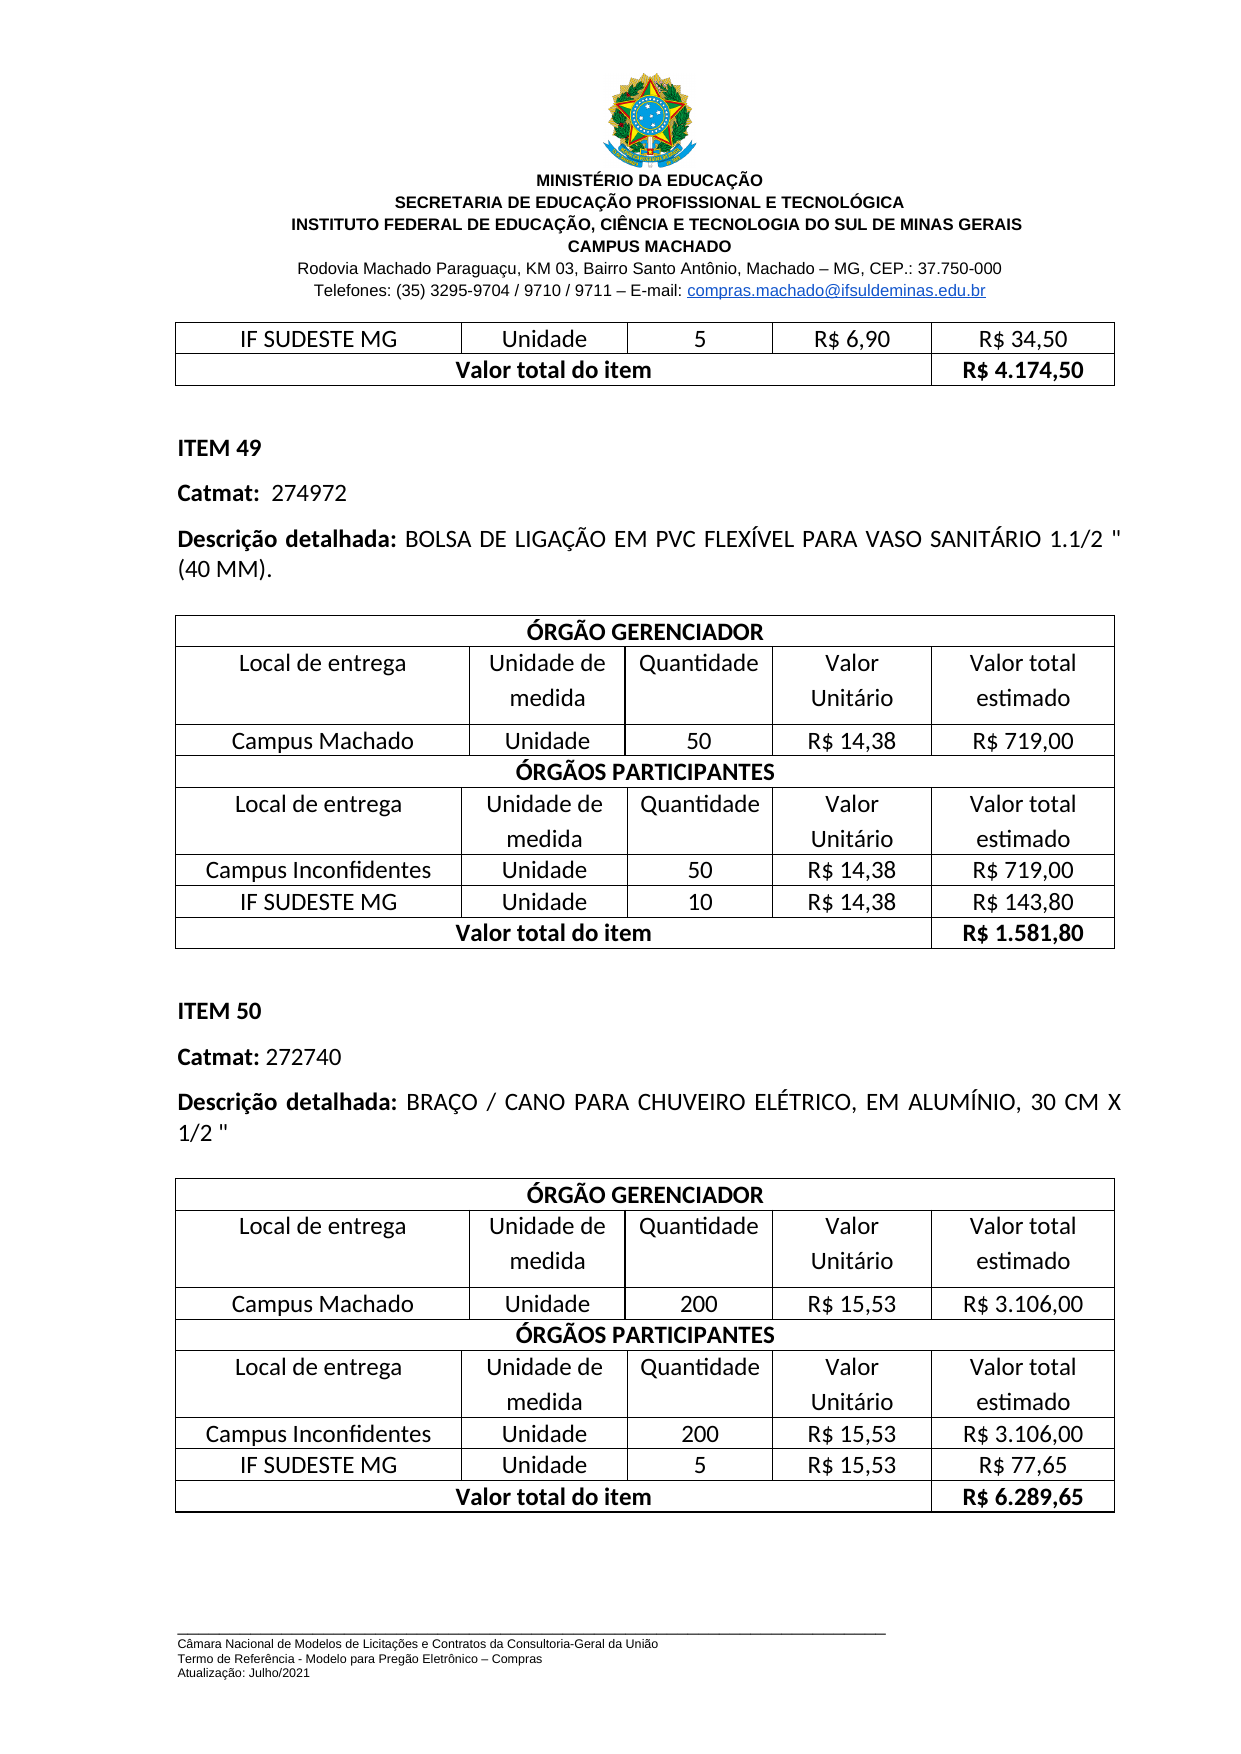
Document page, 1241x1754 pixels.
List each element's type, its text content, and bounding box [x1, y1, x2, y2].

table_cell Valor total do item [176, 918, 931, 948]
text Descrição detalhada: BOLSA DE LIGAÇÃO EM PVC FLEXÍVEL PARA VASO SANITÁRIO 1.1/2 " (40 MM). [177, 523, 1122, 584]
table_cell 10 [628, 886, 772, 917]
table_cell IF SUDESTE MG [176, 886, 461, 917]
text Descrição detalhada: BRAÇO / CANO PARA CHUVEIRO ELÉTRICO, EM ALUMÍNIO, 30 CM X 1/2 " [177, 1086, 1122, 1147]
text Catmat: 272740 [177, 1041, 1122, 1071]
table_cell R$ 143,80 [932, 886, 1114, 917]
picture [603, 73, 697, 168]
text ITEM 50 [177, 995, 1122, 1025]
table_cell Valor total do item [176, 354, 931, 385]
table_cell Quantidade [626, 647, 772, 724]
table_cell IF SUDESTE MG [176, 323, 461, 353]
table_cell R$ 15,53 [773, 1449, 931, 1480]
table_cell ÓRGÃOS PARTICIPANTES [176, 1320, 1114, 1350]
table_cell Unidade de medida [470, 1211, 624, 1287]
table_cell R$ 14,38 [773, 855, 931, 885]
table_cell Valor Unitário [773, 1351, 931, 1417]
table_cell R$ 4.174,50 [932, 354, 1114, 385]
table_cell Local de entrega [176, 647, 469, 724]
table_cell IF SUDESTE MG [176, 1449, 461, 1480]
table_cell R$ 3.106,00 [932, 1288, 1114, 1318]
table_cell Campus Machado [176, 1288, 469, 1318]
table_cell R$ 1.581,80 [932, 918, 1114, 948]
table_cell Campus Machado [176, 725, 469, 755]
table_cell R$ 15,53 [773, 1418, 931, 1448]
table_cell Unidade [470, 725, 624, 755]
table_cell 5 [628, 323, 772, 353]
picture [669, 149, 680, 155]
table_cell R$ 3.106,00 [932, 1418, 1114, 1448]
table_cell Quantidade [628, 788, 772, 853]
table_cell Local de entrega [176, 788, 461, 853]
table_cell Unidade [462, 323, 627, 353]
table_cell Quantidade [628, 1351, 772, 1417]
table_cell Unidade de medida [462, 788, 627, 853]
table_cell Quantidade [626, 1211, 772, 1287]
table_cell R$ 34,50 [932, 323, 1114, 353]
table_cell R$ 6.289,65 [932, 1481, 1114, 1511]
text Catmat: 274972 [177, 477, 1122, 508]
table_cell Valor Unitário [773, 1211, 931, 1287]
table_cell 50 [626, 725, 772, 755]
table_cell R$ 77,65 [932, 1449, 1114, 1480]
table_cell 5 [628, 1449, 772, 1480]
table_cell Unidade de medida [462, 1351, 627, 1417]
table_cell R$ 14,38 [773, 725, 931, 755]
table_cell Unidade [462, 855, 627, 885]
table_cell Unidade de medida [470, 647, 624, 724]
table_cell Unidade [470, 1288, 624, 1318]
table_cell Valor total estimado [932, 788, 1114, 853]
table_header ÓRGÃO GERENCIADOR [176, 616, 1114, 646]
table_cell R$ 719,00 [932, 725, 1114, 755]
table_cell Valor Unitário [773, 647, 931, 724]
table_cell 200 [626, 1288, 772, 1318]
table_cell Valor Unitário [773, 788, 931, 853]
picture [643, 163, 658, 168]
table_header ÓRGÃO GERENCIADOR [176, 1179, 1114, 1209]
table_cell ÓRGÃOS PARTICIPANTES [176, 756, 1114, 787]
table_cell Valor total estimado [932, 1351, 1114, 1417]
table_cell 50 [628, 855, 772, 885]
table_cell Local de entrega [176, 1211, 469, 1287]
table_cell Valor total estimado [932, 1211, 1114, 1287]
table_cell Valor total do item [176, 1481, 931, 1511]
table_cell Unidade [462, 886, 627, 917]
table_cell Unidade [462, 1418, 627, 1448]
table_cell Local de entrega [176, 1351, 461, 1417]
table_cell Unidade [462, 1449, 627, 1480]
table_cell R$ 6,90 [773, 323, 931, 353]
table_cell Campus Inconfidentes [176, 855, 461, 885]
table_cell Campus Inconfidentes [176, 1418, 461, 1448]
table_cell R$ 15,53 [773, 1288, 931, 1318]
table_cell R$ 719,00 [932, 855, 1114, 885]
table_cell R$ 14,38 [773, 886, 931, 917]
table_cell 200 [628, 1418, 772, 1448]
table_cell Valor total estimado [932, 647, 1114, 724]
text ITEM 49 [177, 432, 1122, 462]
